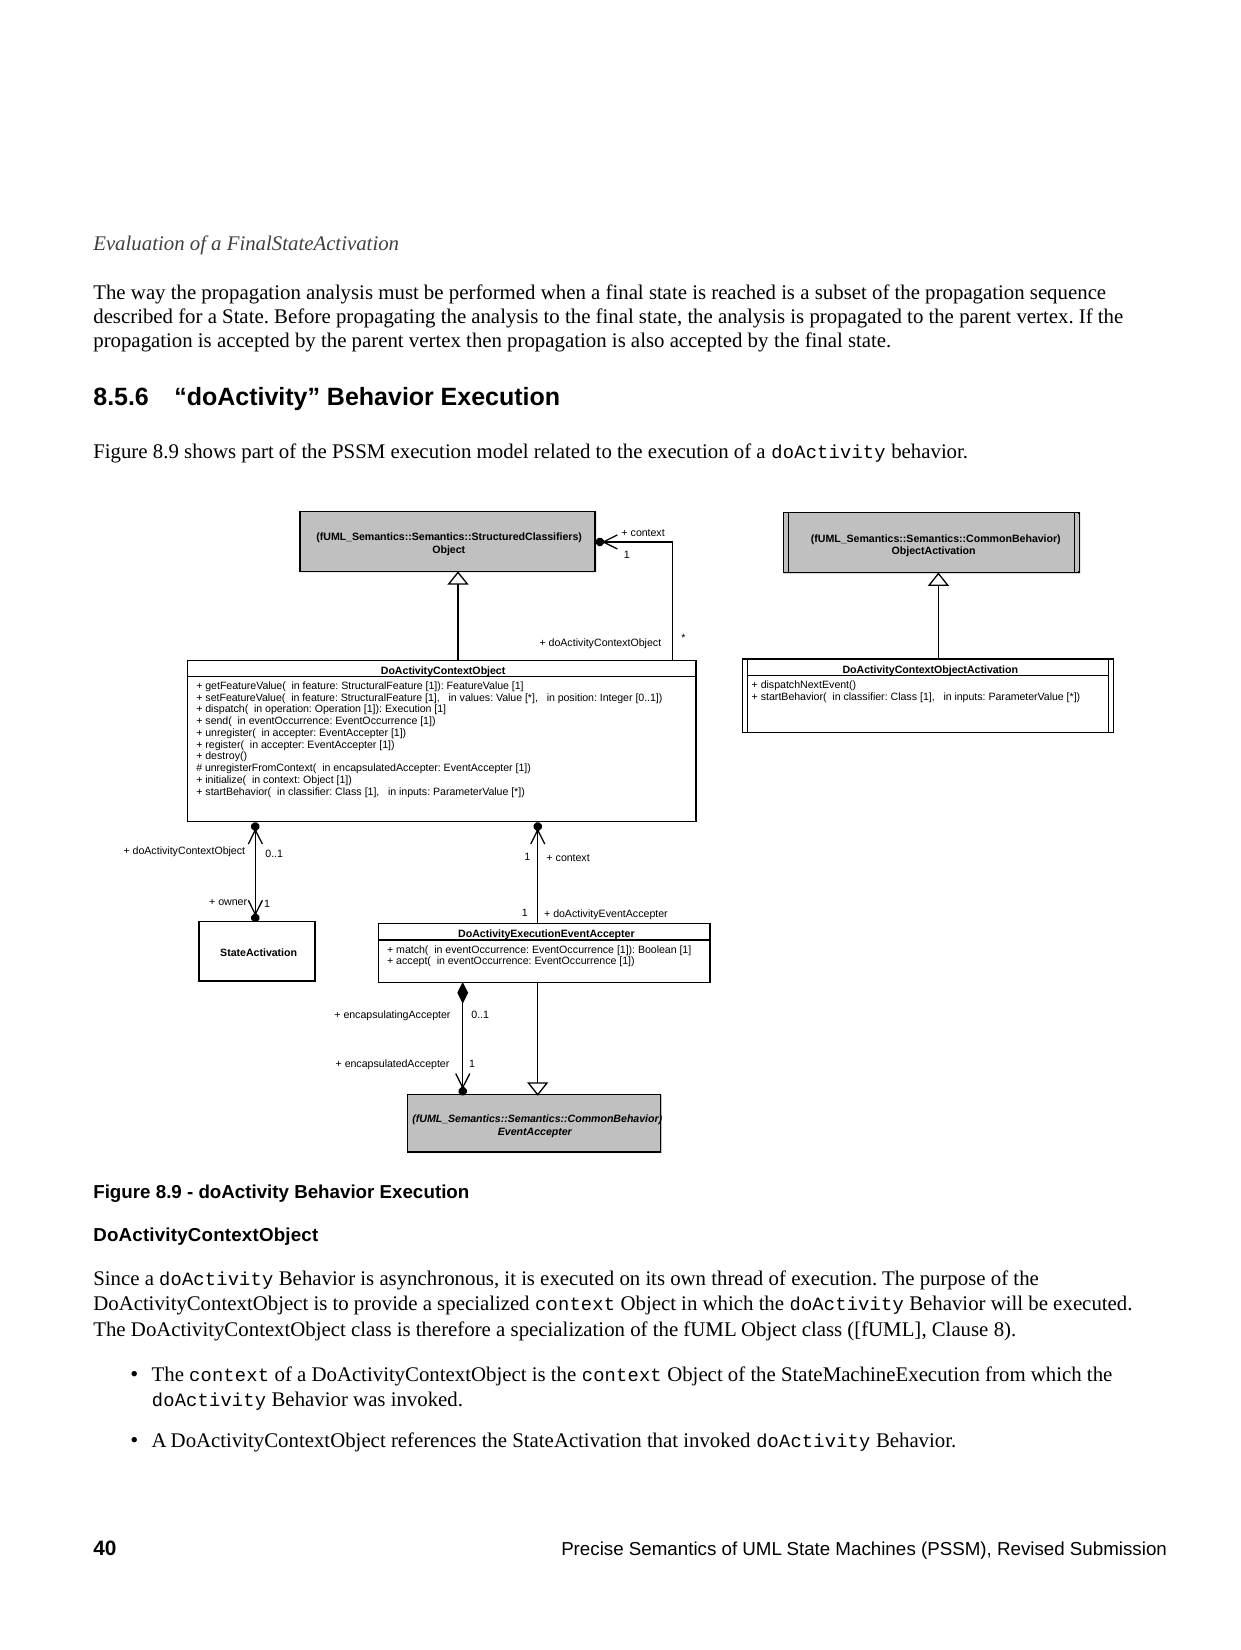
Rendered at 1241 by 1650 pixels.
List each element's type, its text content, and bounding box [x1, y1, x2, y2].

text Since a doActivity Behavior is asynchronous, it is executed on its own thread of execution. The purpose of the DoActivityContextObject is to provide a specialized context Object in which the doActivity Behavior will be executed. The DoActivityContextObject class is therefore a specialization of the fUML Object class ([fUML], Clause 8). [93, 1266, 1164, 1341]
list The context of a DoActivityContextObject is the context Object of the StateMachineExecution from which the doActivity Behavior was invoked. [131, 1362, 1164, 1412]
text Figure 8.9 - doActivity Behavior Execution [93, 1181, 1155, 1203]
subtitle “doActivity” Behavior Execution [93, 381, 1164, 410]
subtitle Evaluation of a FinalStateActivation [93, 231, 1164, 255]
subtitle DoActivityContextObject [93, 486, 1164, 1245]
text Figure 8.9 shows part of the PSSM execution model related to the execution of a doActivity behavior. [93, 439, 1164, 464]
list A DoActivityContextObject references the StateActivation that invoked doActivity Behavior. [131, 1428, 1164, 1453]
text The way the propagation analysis must be performed when a final state is reached is a subset of the propagation sequence described for a State. Before propagating the analysis to the final state, the analysis is propagated to the parent vertex. If the propagation is accepted by the parent vertex then propagation is also accepted by the final state. [93, 280, 1164, 352]
